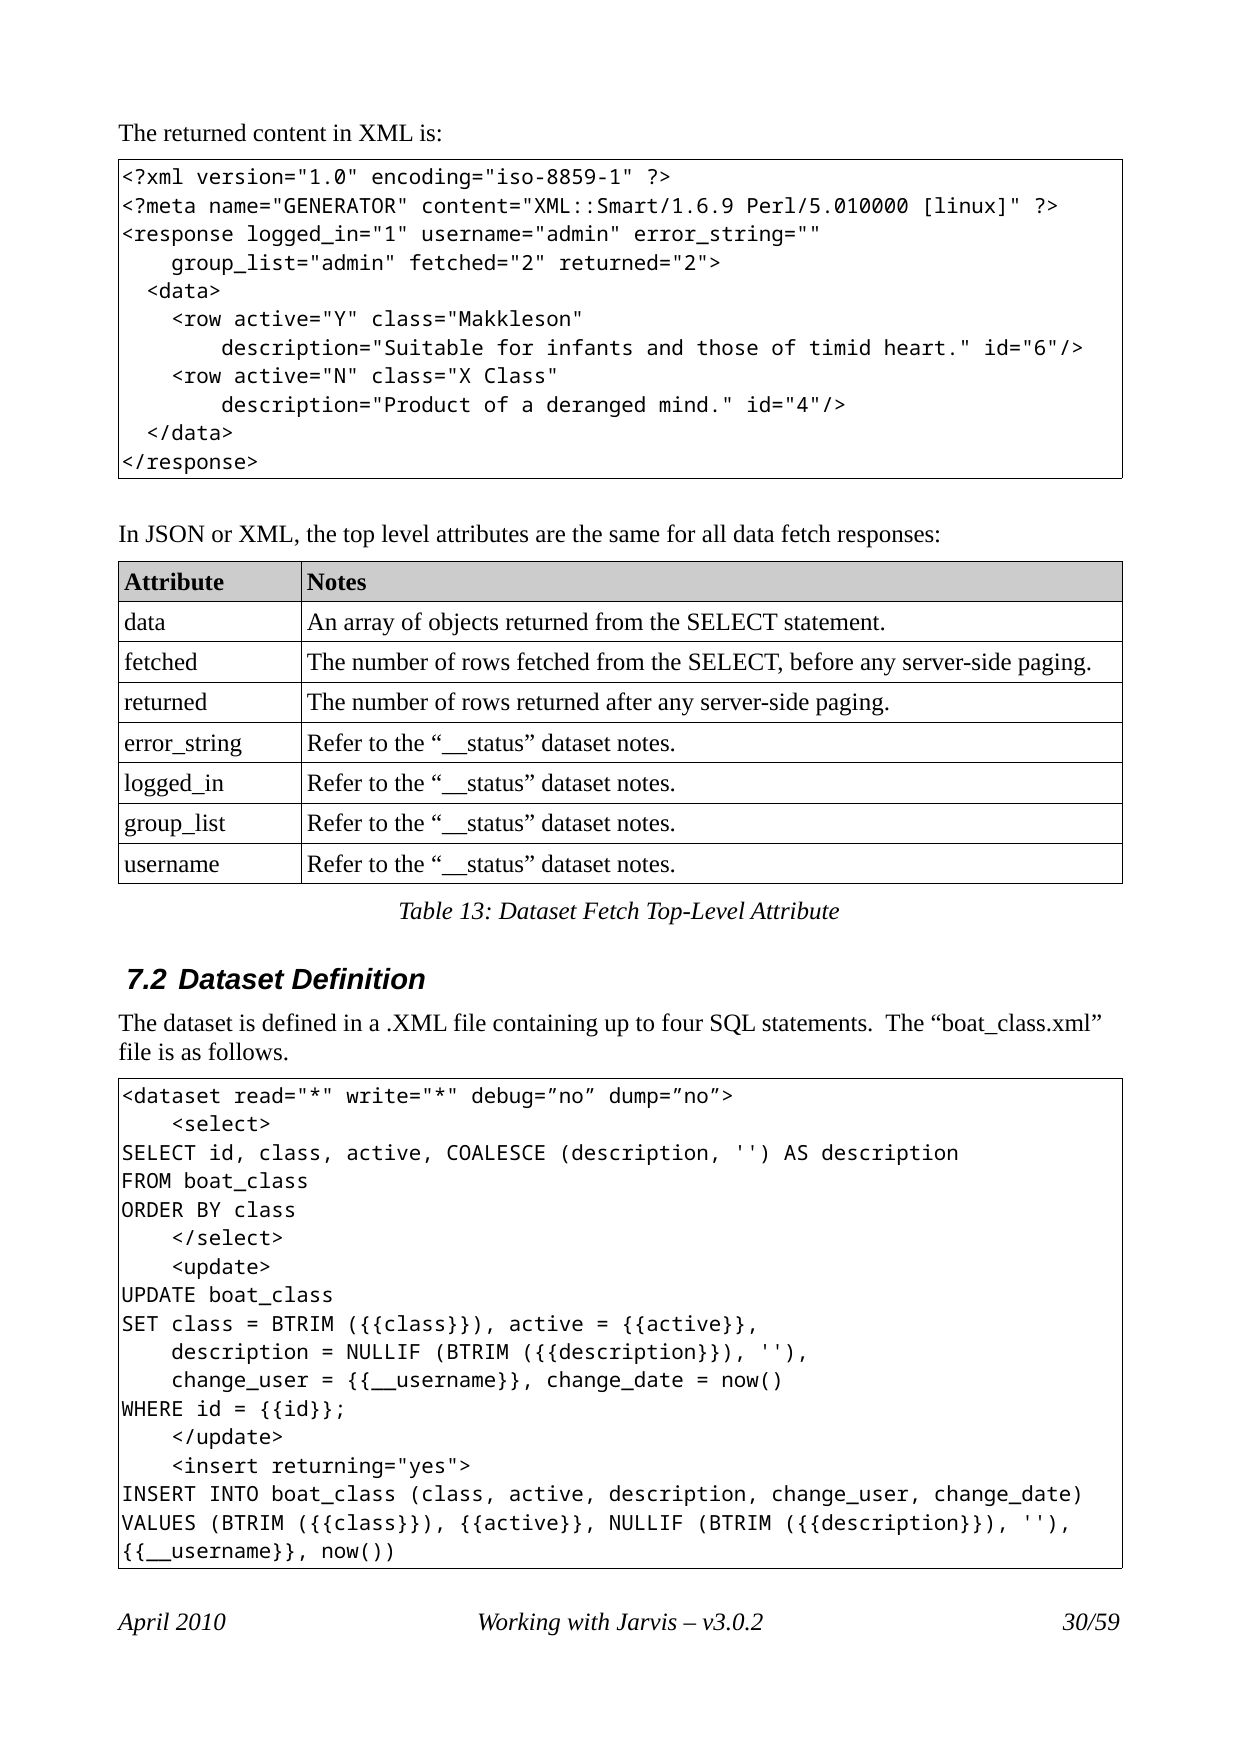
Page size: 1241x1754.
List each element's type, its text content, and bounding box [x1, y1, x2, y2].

table_cell Refer to the “__status” dataset notes. [302, 844, 1122, 883]
text group_list="admin" fetched="2" returned="2"> [119, 245, 1122, 273]
subtitle Dataset Definition [118, 962, 1122, 996]
table_cell logged_in [119, 763, 301, 803]
table_cell returned [119, 683, 301, 722]
text <data> [119, 273, 1122, 302]
table_cell group_list [119, 804, 301, 843]
text SELECT id, class, active, COALESCE (description, '') AS description [119, 1135, 1122, 1163]
text INSERT INTO boat_class (class, active, description, change_user, change_date) [119, 1476, 1122, 1505]
text WHERE id = {{id}}; [119, 1391, 1122, 1419]
text <update> [119, 1249, 1122, 1277]
text description="Product of a deranged mind." id="4"/> [119, 387, 1122, 415]
table_cell Refer to the “__status” dataset notes. [302, 763, 1122, 803]
table_header Attribute [119, 562, 301, 601]
table_cell An array of objects returned from the SELECT statement. [302, 602, 1122, 641]
text </data> [119, 415, 1122, 444]
table_cell fetched [119, 642, 301, 682]
text <row active="N" class="X Class" [119, 358, 1122, 387]
text <row active="Y" class="Makkleson" [119, 302, 1122, 330]
text <insert returning="yes"> [119, 1448, 1122, 1476]
text description="Suitable for infants and those of timid heart." id="6"/> [119, 330, 1122, 358]
text SET class = BTRIM ({{class}}), active = {{active}}, [119, 1306, 1122, 1334]
table_cell The number of rows returned after any server-side paging. [302, 683, 1122, 722]
text <?meta name="GENERATOR" content="XML::Smart/1.6.9 Perl/5.010000 [linux]" ?> [119, 188, 1122, 216]
text description = NULLIF (BTRIM ({{description}}), ''), [119, 1334, 1122, 1362]
text FROM boat_class [119, 1163, 1122, 1192]
text UPDATE boat_class [119, 1277, 1122, 1306]
table_cell Refer to the “__status” dataset notes. [302, 804, 1122, 843]
text Table 13: Dataset Fetch Top-Level Attribute [118, 896, 1122, 924]
table_cell data [119, 602, 301, 641]
text The returned content in XML is: [118, 118, 1122, 147]
table_cell Refer to the “__status” dataset notes. [302, 723, 1122, 762]
table_cell username [119, 844, 301, 883]
text The dataset is defined in a .XML file containing up to four SQL statements. The “boat_class.xml” file is as follows. [118, 1008, 1122, 1066]
text In JSON or XML, the top level attributes are the same for all data fetch responses: [118, 519, 1122, 548]
text <dataset read="*" write="*" debug=”no” dump=”no”> [119, 1079, 1122, 1107]
table_cell The number of rows fetched from the SELECT, before any server-side paging. [302, 642, 1122, 682]
text change_user = {{__username}}, change_date = now() [119, 1362, 1122, 1391]
text VALUES (BTRIM ({{class}}), {{active}}, NULLIF (BTRIM ({{description}}), ''), {{__username}}, now()) [119, 1505, 1122, 1568]
text <select> [119, 1107, 1122, 1135]
text </update> [119, 1419, 1122, 1448]
text <response logged_in="1" username="admin" error_string="" [119, 216, 1122, 245]
table_header Notes [302, 562, 1122, 601]
text <?xml version="1.0" encoding="iso-8859-1" ?> [119, 160, 1122, 188]
text ORDER BY class [119, 1192, 1122, 1220]
table_cell error_string [119, 723, 301, 762]
text </response> [119, 444, 1122, 478]
text </select> [119, 1220, 1122, 1249]
